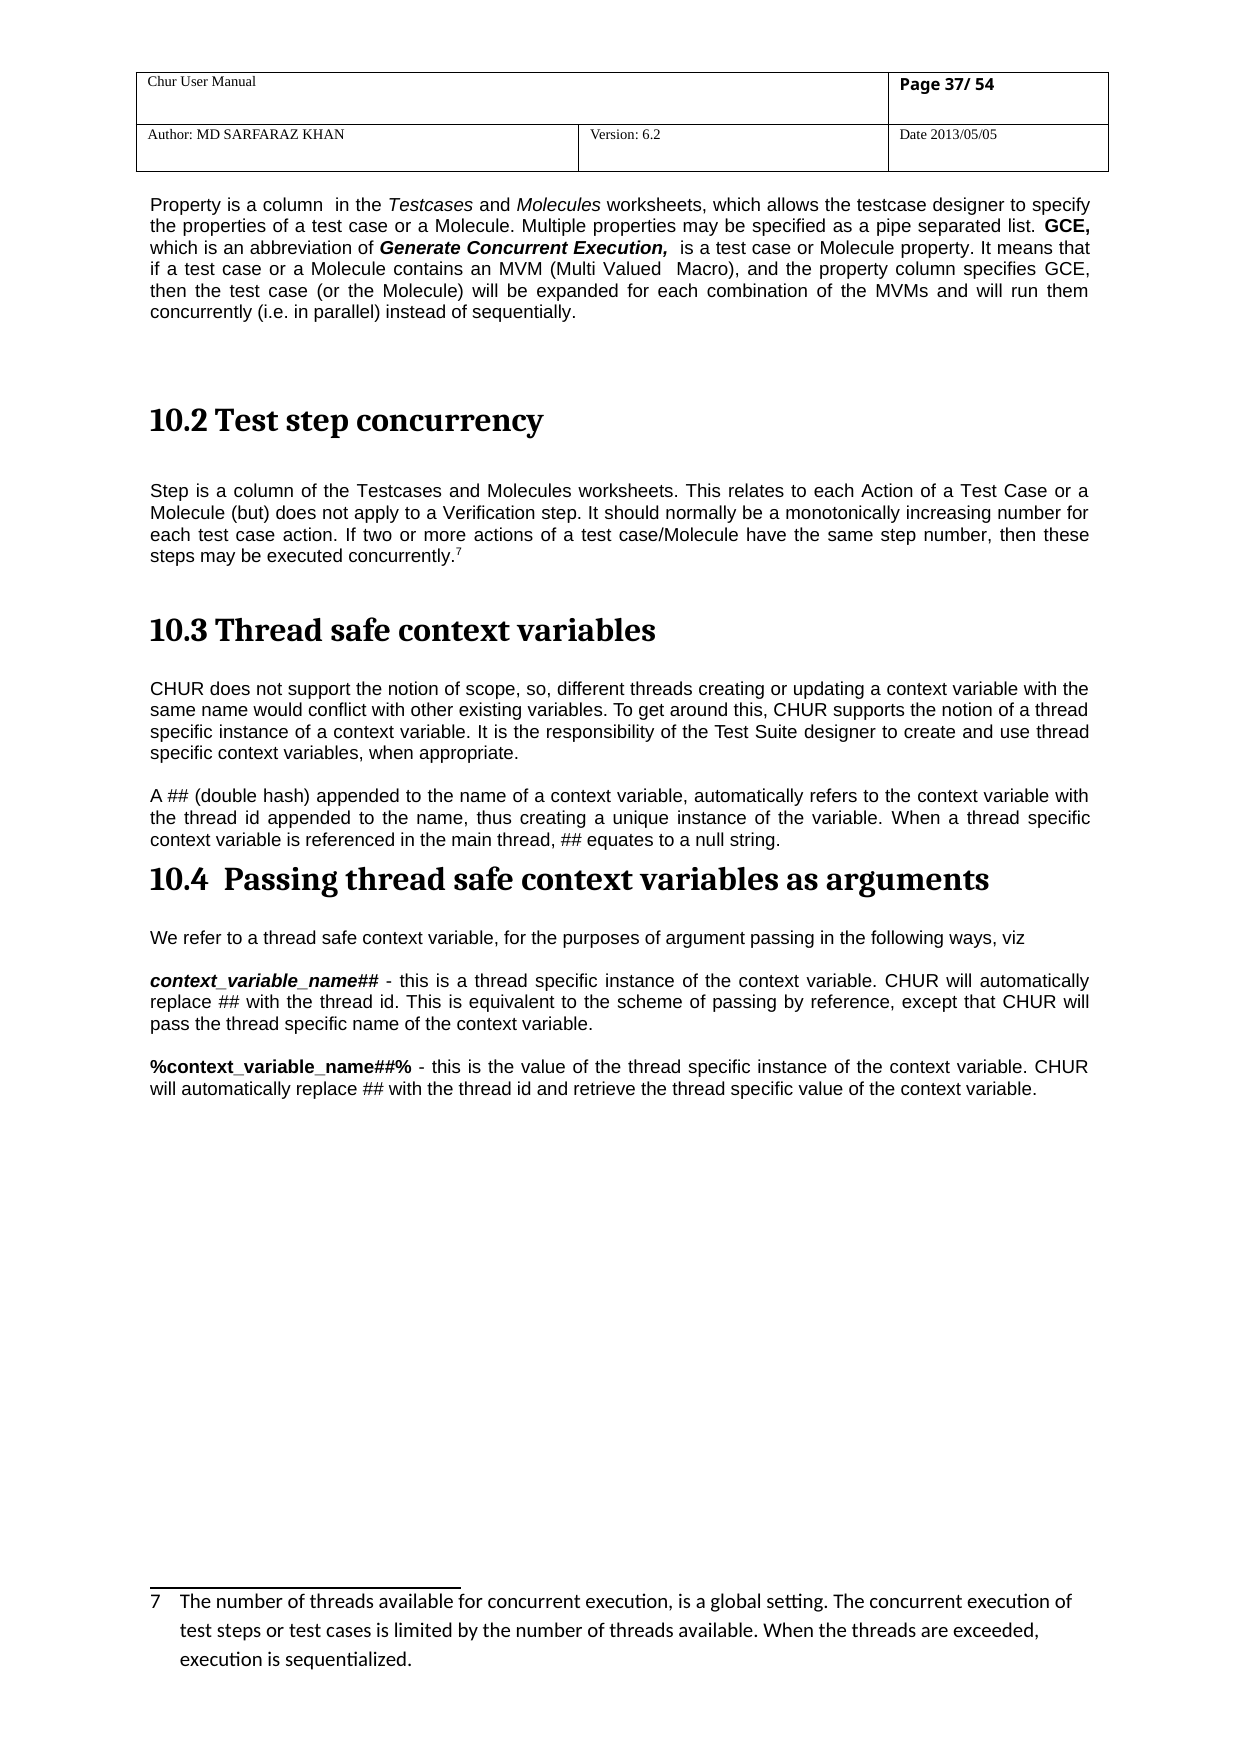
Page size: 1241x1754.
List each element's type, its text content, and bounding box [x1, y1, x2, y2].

subtitle 10.2 Test step concurrency [150, 401, 1090, 440]
text Step is a column of the Testcases and Molecules worksheets. This relates to each Action of a Test Case or a Molecule (but) does not apply to a Verification step. It should normally be a monotonically increasing number for each test case action. If two or more actions of a test case/Molecule have the same step number, then these steps may be executed concurrently. [150, 480, 1090, 567]
text We refer to a thread safe context variable, for the purposes of argument passing in the following ways, viz [150, 927, 1090, 948]
subtitle 10.4 Passing thread safe context variables as arguments [150, 860, 1090, 899]
text context_variable_name## - this is a thread specific instance of the context variable. CHUR will automatically replace ## with the thread id. This is equivalent to the scheme of passing by reference, except that CHUR will pass the thread specific name of the context variable. [150, 970, 1090, 1034]
text CHUR does not support the notion of scope, so, different threads creating or updating a context variable with the same name would conflict with other existing variables. To get around this, CHUR supports the notion of a thread specific instance of a context variable. It is the responsibility of the Test Suite designer to create and use thread specific context variables, when appropriate. [150, 677, 1090, 764]
subtitle 10.3 Thread safe context variables [150, 611, 1090, 649]
text A ## (double hash) appended to the name of a context variable, automatically refers to the context variable with the thread id appended to the name, thus creating a unique instance of the variable. When a thread specific context variable is referenced in the main thread, ## equates to a null string. [150, 785, 1090, 850]
text %context_variable_name##% - this is the value of the thread specific instance of the context variable. CHUR will automatically replace ## with the thread id and retrieve the thread specific value of the context variable. [150, 1056, 1090, 1099]
text Property is a column in the Testcases and Molecules worksheets, which allows the testcase designer to specify the properties of a test case or a Molecule. Multiple properties may be specified as a pipe separated list. GCE, which is an abbreviation of Generate Concurrent Execution, is a test case or Molecule property. It means that if a test case or a Molecule contains an MVM (Multi Valued Macro), and the property column specifies GCE, then the test case (or the Molecule) will be expanded for each combination of the MVMs and will run them concurrently (i.e. in parallel) instead of sequentially. [150, 193, 1090, 323]
text The number of threads available for concurrent execution, is a global setting. The concurrent execution of test steps or test cases is limited by the number of threads available. When the threads are exceeded, execution is sequentialized. [150, 1588, 1090, 1672]
